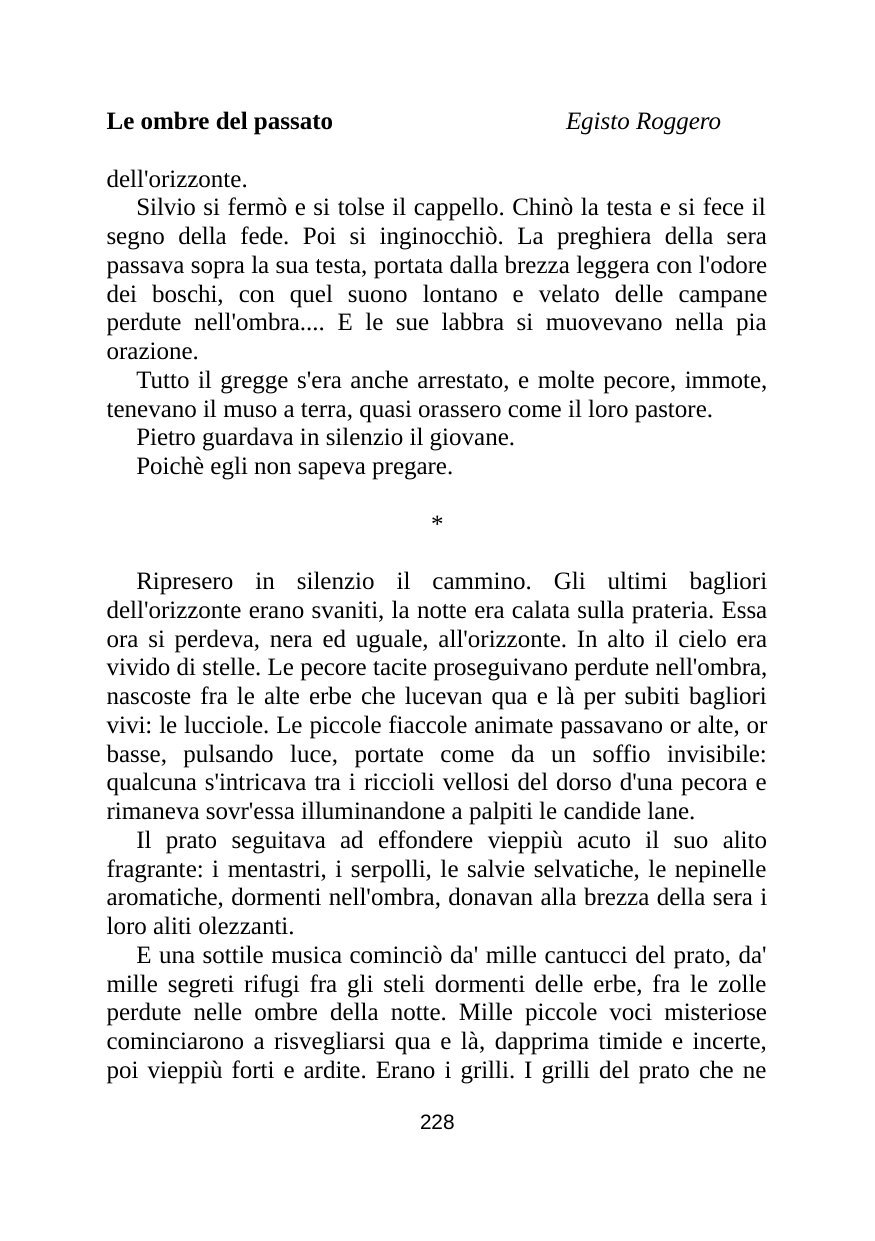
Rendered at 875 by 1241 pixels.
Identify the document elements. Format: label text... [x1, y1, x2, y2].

text Tutto il gregge s'era anche arrestato, e molte pecore, immote, tenevano il muso a terra, quasi orassero come il loro pastore. [106, 365, 768, 422]
text Pietro guardava in silenzio il giovane. [106, 422, 768, 451]
text * [106, 509, 768, 537]
text dell'orizzonte. [106, 164, 768, 192]
text E una sottile musica cominciò da' mille cantucci del prato, da' mille segreti rifugi fra gli steli dormenti delle erbe, fra le zolle perdute nelle ombre della notte. Mille piccole voci misteriose cominciarono a risvegliarsi qua e là, dapprima timide e incerte, poi vieppiù forti e ardite. Erano i grilli. I grilli del prato che ne [106, 940, 768, 1084]
text Il prato seguitava ad effondere vieppiù acuto il suo alito fragrante: i mentastri, i serpolli, le salvie selvatiche, le nepinelle aromatiche, dormenti nell'ombra, donavan alla brezza della sera i loro aliti olezzanti. [106, 825, 768, 940]
text Silvio si fermò e si tolse il cappello. Chinò la testa e si fece il segno della fede. Poi si inginocchiò. La preghiera della sera passava sopra la sua testa, portata dalla brezza leggera con l'odore dei boschi, con quel suono lontano e velato delle campane perdute nell'ombra.... E le sue labbra si muovevano nella pia orazione. [106, 192, 768, 365]
text Poichè egli non sapeva pregare. [106, 451, 768, 480]
text Ripresero in silenzio il cammino. Gli ultimi bagliori dell'orizzonte erano svaniti, la notte era calata sulla prateria. Essa ora si perdeva, nera ed uguale, all'orizzonte. In alto il cielo era vivido di stelle. Le pecore tacite proseguivano perdute nell'ombra, nascoste fra le alte erbe che lucevan qua e là per subiti bagliori vivi: le lucciole. Le piccole fiaccole animate passavano or alte, or basse, pulsando luce, portate come da un soffio invisibile: qualcuna s'intricava tra i riccioli vellosi del dorso d'una pecora e rimaneva sovr'essa illuminandone a palpiti le candide lane. [106, 566, 768, 825]
